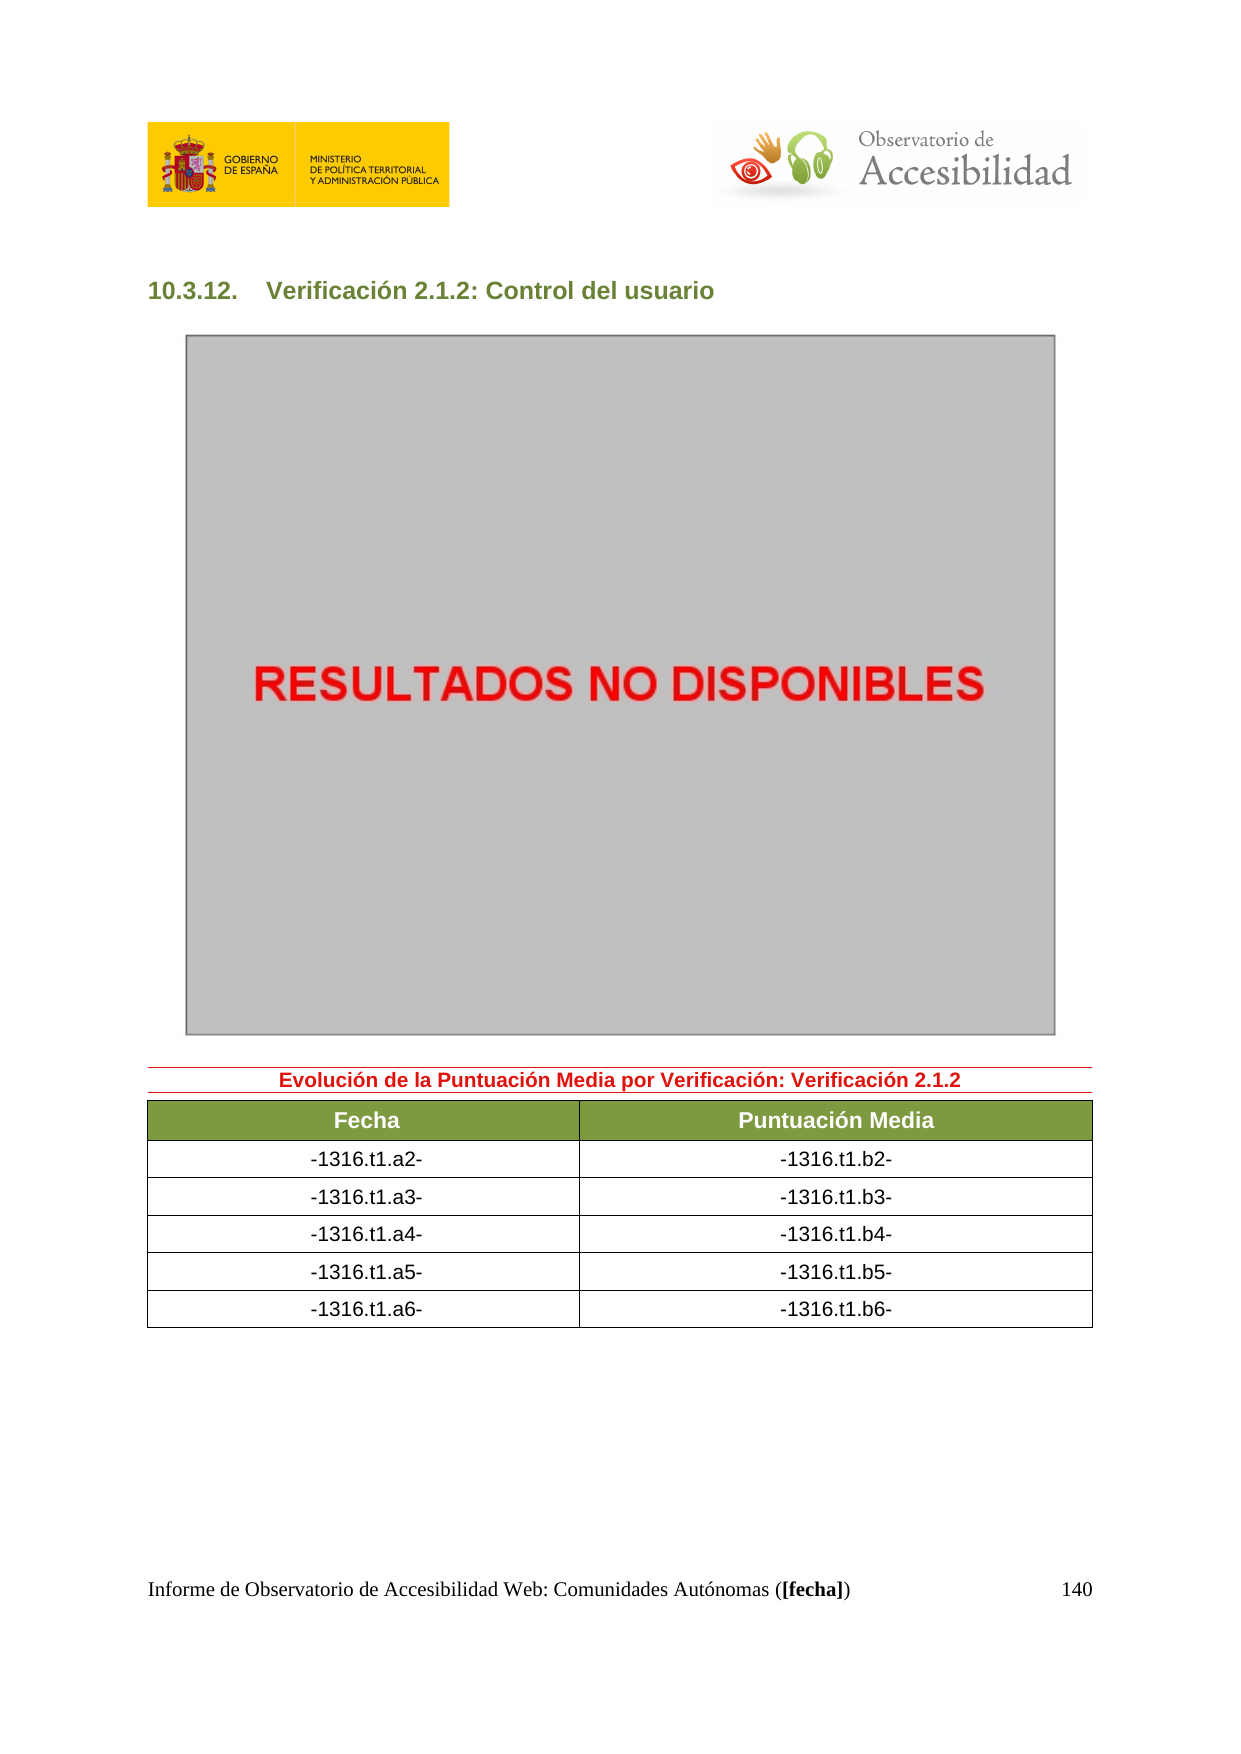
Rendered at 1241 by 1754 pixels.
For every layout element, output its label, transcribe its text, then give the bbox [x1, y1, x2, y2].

picture [178, 332, 1062, 1042]
table_cell -1316.t1.b6- [580, 1291, 1092, 1327]
table_cell -1316.t1.b2- [580, 1141, 1092, 1177]
table_cell -1316.t1.b4- [580, 1216, 1092, 1252]
table_cell -1316.t1.a2- [148, 1141, 579, 1177]
table_cell -1316.t1.b3- [580, 1178, 1092, 1215]
list Verificación 2.1.2: Control del usuario [148, 276, 1092, 304]
table_cell -1316.t1.a6- [148, 1291, 579, 1327]
table_cell -1316.t1.b5- [580, 1253, 1092, 1290]
picture [147, 122, 450, 207]
table_cell -1316.t1.a4- [148, 1216, 579, 1252]
table_cell -1316.t1.a5- [148, 1253, 579, 1290]
table_header Puntuación Media [580, 1101, 1092, 1140]
table_cell -1316.t1.a3- [148, 1178, 579, 1215]
table_header Fecha [148, 1101, 579, 1140]
picture [710, 122, 1086, 205]
text Evolución de la Puntuación Media por Verificación: Verificación 2.1.2 [148, 1068, 1092, 1092]
